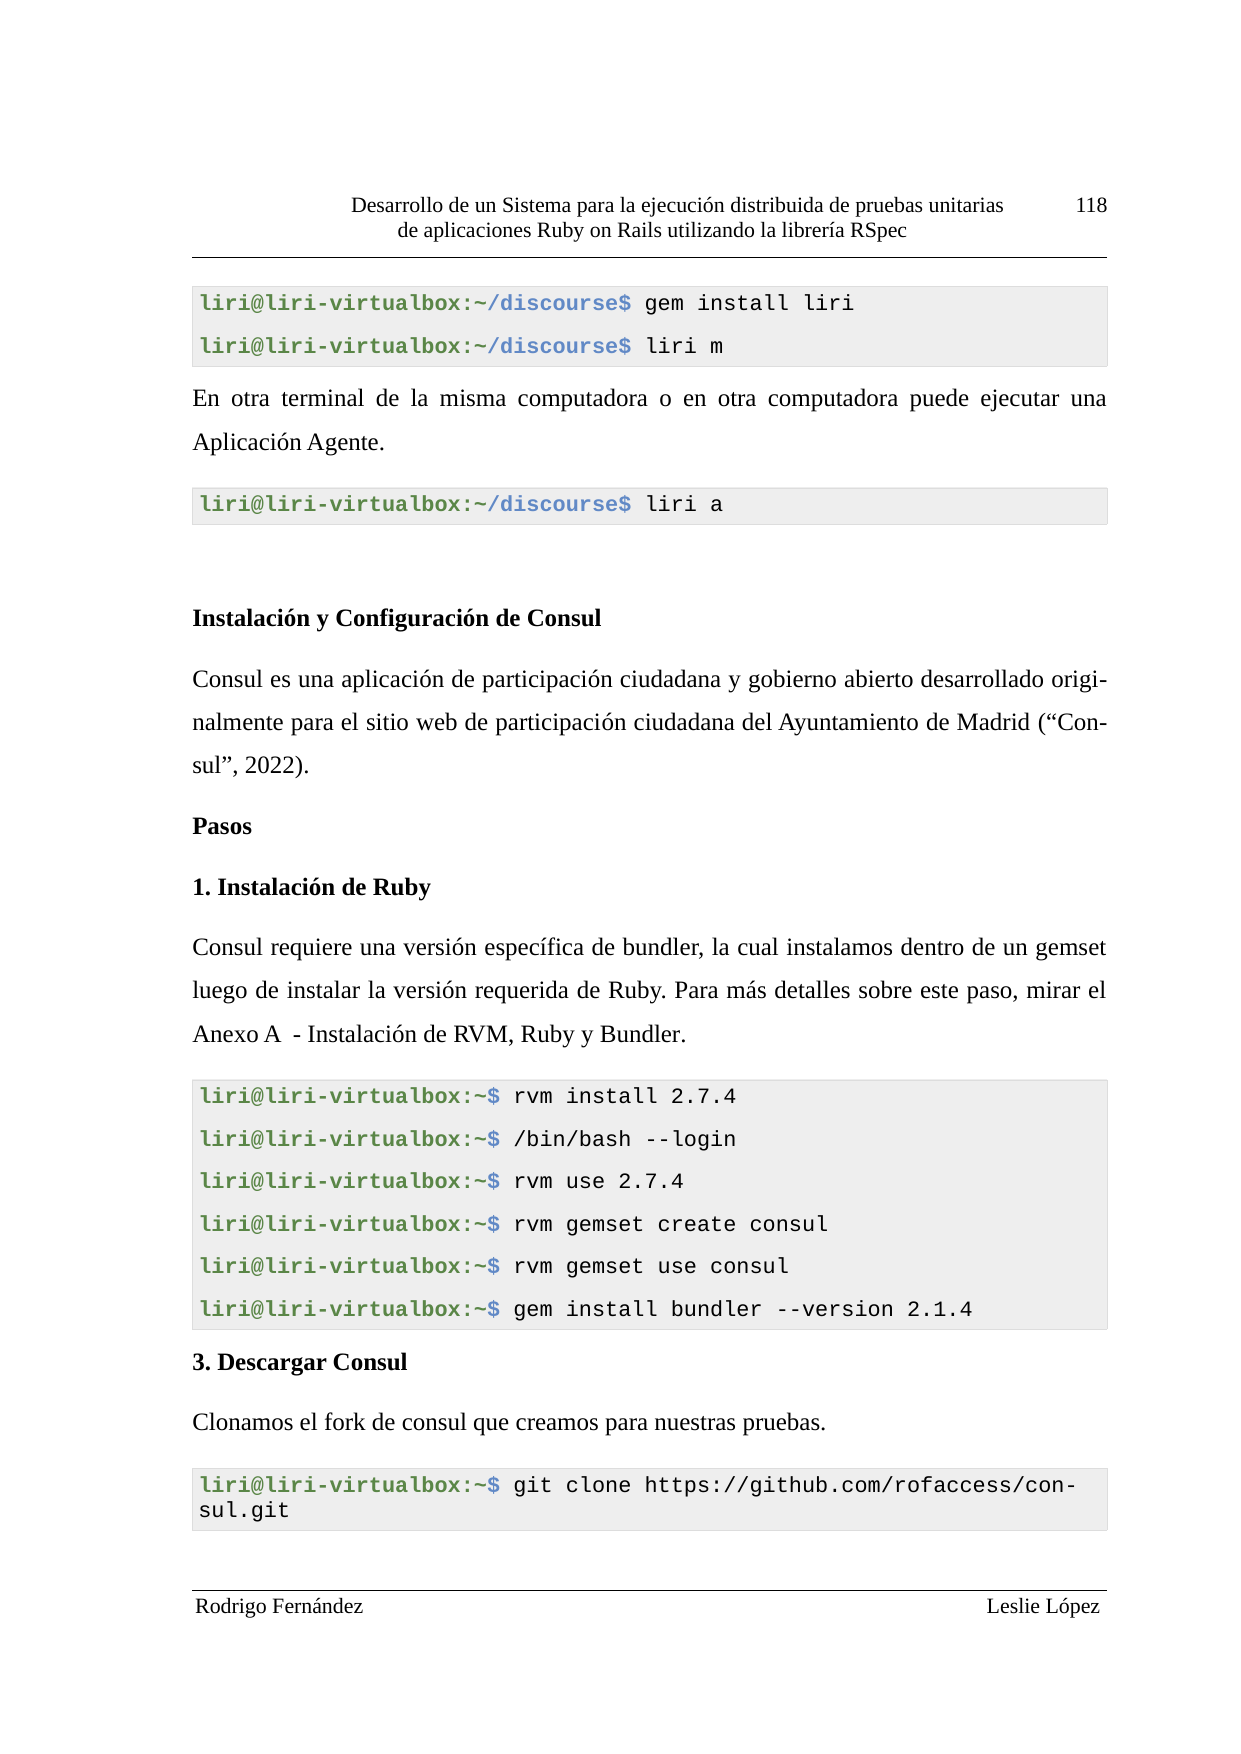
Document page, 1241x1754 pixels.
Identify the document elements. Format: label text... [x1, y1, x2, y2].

text Pasos [192, 811, 1107, 839]
text liri@liri-virtualbox:~$ rvm install 2.7.4 [193, 1081, 1107, 1110]
text liri@liri-virtualbox:~$ rvm gemset use consul [193, 1249, 1107, 1280]
text 3. Descargar Consul [192, 1347, 1107, 1375]
text Consul requiere una versión específica de bundler, la cual instalamos dentro de un gemset luego de instalar la versión requerida de Ruby. Para más detalles sobre este paso, mirar el Anexo A - Instalación de RVM, Ruby y Bundler. [192, 932, 1107, 1047]
text Clonamos el fork de consul que creamos para nuestras pruebas. [192, 1407, 1107, 1436]
text liri@liri-virtualbox:~$ gem install bundler --version 2.1.4 [193, 1292, 1107, 1329]
text liri@liri-virtualbox:~$ rvm use 2.7.4 [193, 1164, 1107, 1195]
text 1. Instalación de Ruby [192, 872, 1107, 900]
text liri@liri-virtualbox:~/discourse$ liri m [193, 329, 1107, 366]
text liri@liri-virtualbox:~/discourse$ liri a [193, 489, 1107, 524]
text liri@liri-virtualbox:~$ git clone https://github.com/rofaccess/con­sul.git [193, 1469, 1107, 1530]
text liri@liri-virtualbox:~$ /bin/bash --login [193, 1122, 1107, 1153]
text liri@liri-virtualbox:~/discourse$ gem install liri [193, 287, 1107, 317]
text liri@liri-virtualbox:~$ rvm gemset create consul [193, 1207, 1107, 1238]
text Instalación y Configuración de Consul [192, 603, 1107, 632]
text En otra terminal de la misma computadora o en otra computadora puede ejecutar una Aplicación Agente. [192, 383, 1107, 455]
text Consul es una aplicación de participación ciudadana y gobierno abierto desarrollado origi­nalmente para el sitio web de participación ciudadana del Ayuntamiento de Madrid (“Con­sul”, 2022). [192, 664, 1107, 779]
